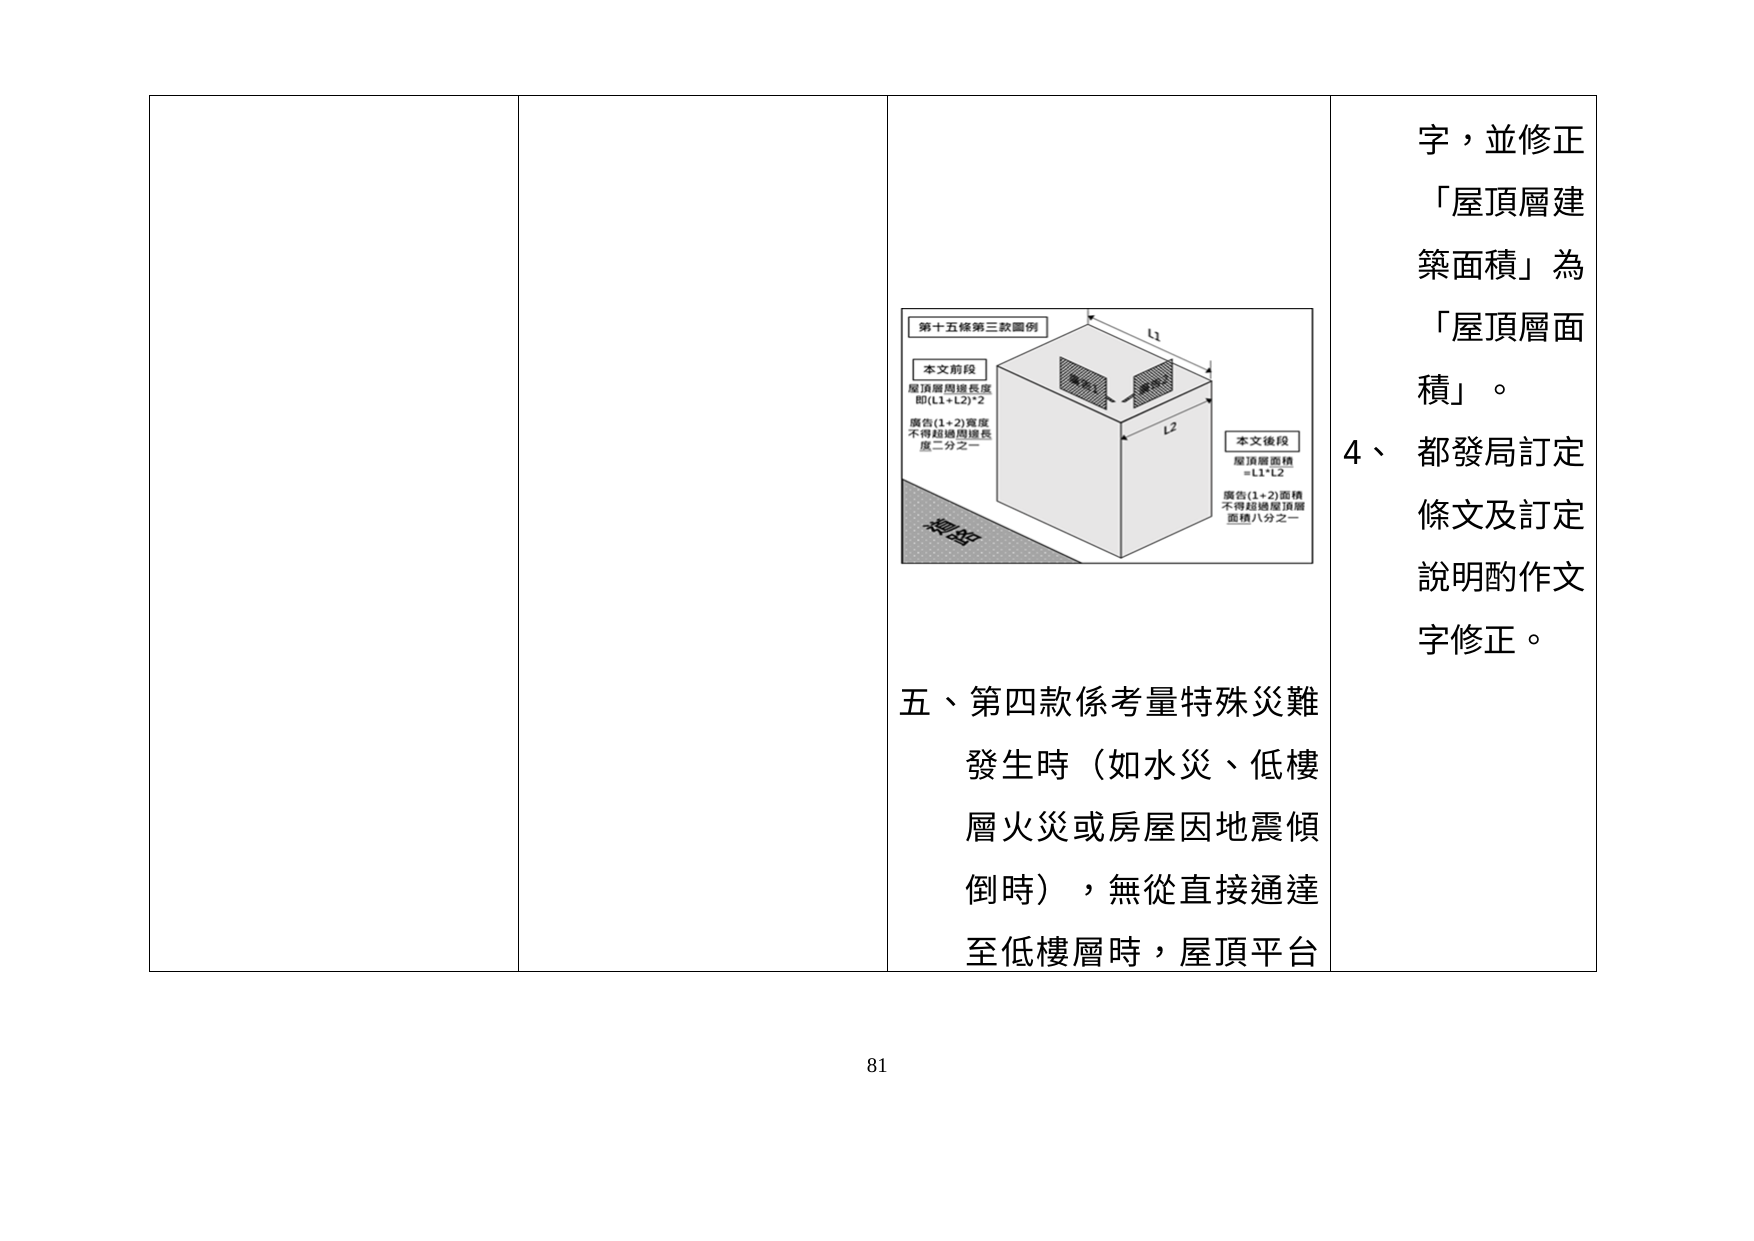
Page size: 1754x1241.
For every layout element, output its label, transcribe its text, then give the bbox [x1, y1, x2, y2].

table_cell [519, 96, 887, 971]
table_cell 字，並修正「屋頂層建築面積」為「屋頂層面積」。 都發局訂定條文及訂定說明酌作文字修正。 [1331, 96, 1596, 971]
table_cell 五、第四款係考量特殊災難發生時（如水災、低樓層火災或房屋因地震傾倒時），無從直接通達至低樓層時，屋頂平台 [888, 96, 1330, 971]
table_cell [150, 96, 518, 971]
